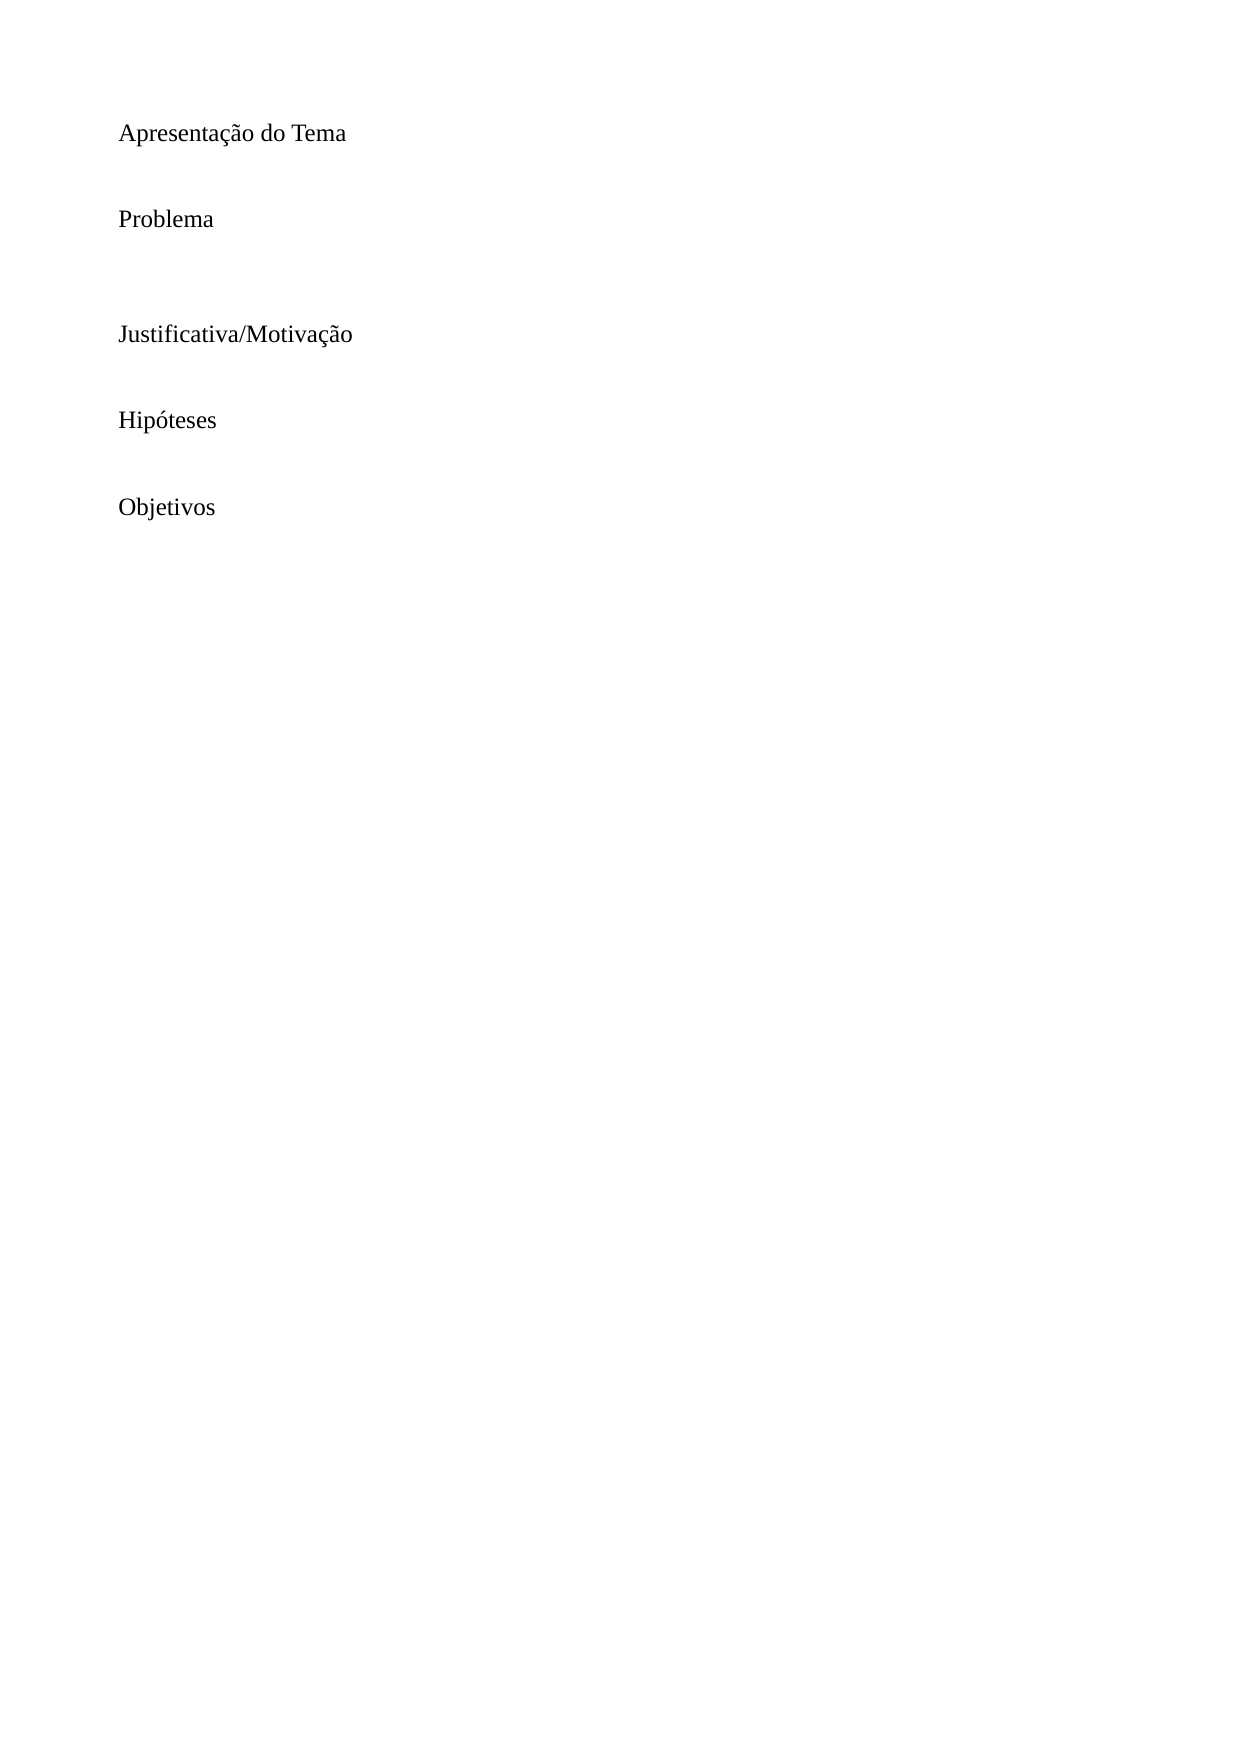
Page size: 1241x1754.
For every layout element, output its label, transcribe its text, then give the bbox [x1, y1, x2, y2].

text Hipóteses [118, 406, 1122, 434]
text Justificativa/Motivação [118, 319, 1122, 348]
text Problema [118, 204, 1122, 233]
text Objetivos [118, 492, 1122, 521]
text Apresentação do Tema [118, 118, 1122, 147]
